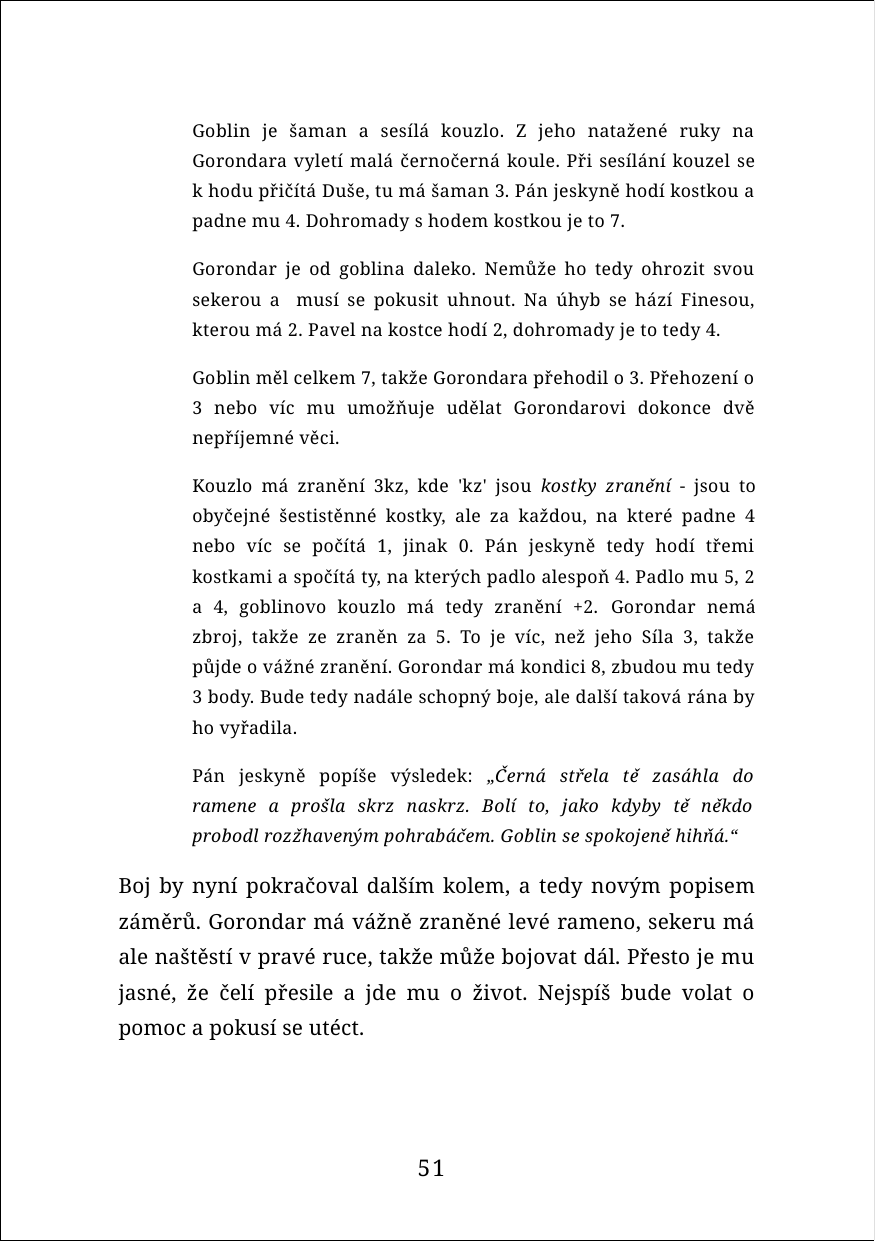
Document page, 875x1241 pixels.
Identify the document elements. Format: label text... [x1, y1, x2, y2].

text Goblin měl celkem 7, takže Gorondara přehodil o 3. Přehození o 3 nebo víc mu umožňuje udělat Gorondarovi dokonce dvě nepříjemné věci. [192, 365, 756, 450]
text Boj by nyní pokračoval dalším kolem, a tedy novým popisem záměrů. Gorondar má vážně zraněné levé rameno, sekeru má ale naštěstí v pravé ruce, takže může bojovat dál. Přesto je mu jasné, že čelí přesile a jde mu o život. Nejspíš bude volat o pomoc a pokusí se utéct. [118, 871, 756, 1042]
text Goblin je šaman a sesílá kouzlo. Z jeho natažené ruky na Gorondara vyletí malá černočerná koule. Při sesílání kouzel se k hodu přičítá Duše, tu má šaman 3. Pán jeskyně hodí kostkou a padne mu 4. Dohromady s hodem kostkou je to 7. [192, 118, 756, 233]
text Kouzlo má zranění 3kz, kde 'kz' jsou kostky zranění - jsou to obyčejné šestistěnné kostky, ale za každou, na které padne 4 nebo víc se počítá 1, jinak 0. Pán jeskyně tedy hodí třemi kostkami a spočítá ty, na kterých padlo alespoň 4. Padlo mu 5, 2 a 4, goblinovo kouzlo má tedy zranění +2. Gorondar nemá zbroj, takže ze zraněn za 5. To je víc, než jeho Síla 3, takže půjde o vážné zranění. Gorondar má kondici 8, zbudou mu tedy 3 body. Bude tedy nadále schopný boje, ale další taková rána by ho vyřadila. [192, 473, 756, 739]
text Gorondar je od goblina daleko. Nemůže ho tedy ohrozit svou sekerou a musí se pokusit uhnout. Na úhyb se hází Finesou, kterou má 2. Pavel na kostce hodí 2, dohromady je to tedy 4. [192, 257, 756, 341]
text Pán jeskyně popíše výsledek: „Černá střela tě zasáhla do ramene a prošla skrz naskrz. Bolí to, jako kdyby tě někdo probodl rozžhaveným pohrabáčem. Goblin se spokojeně hihňá.“ [192, 763, 756, 848]
